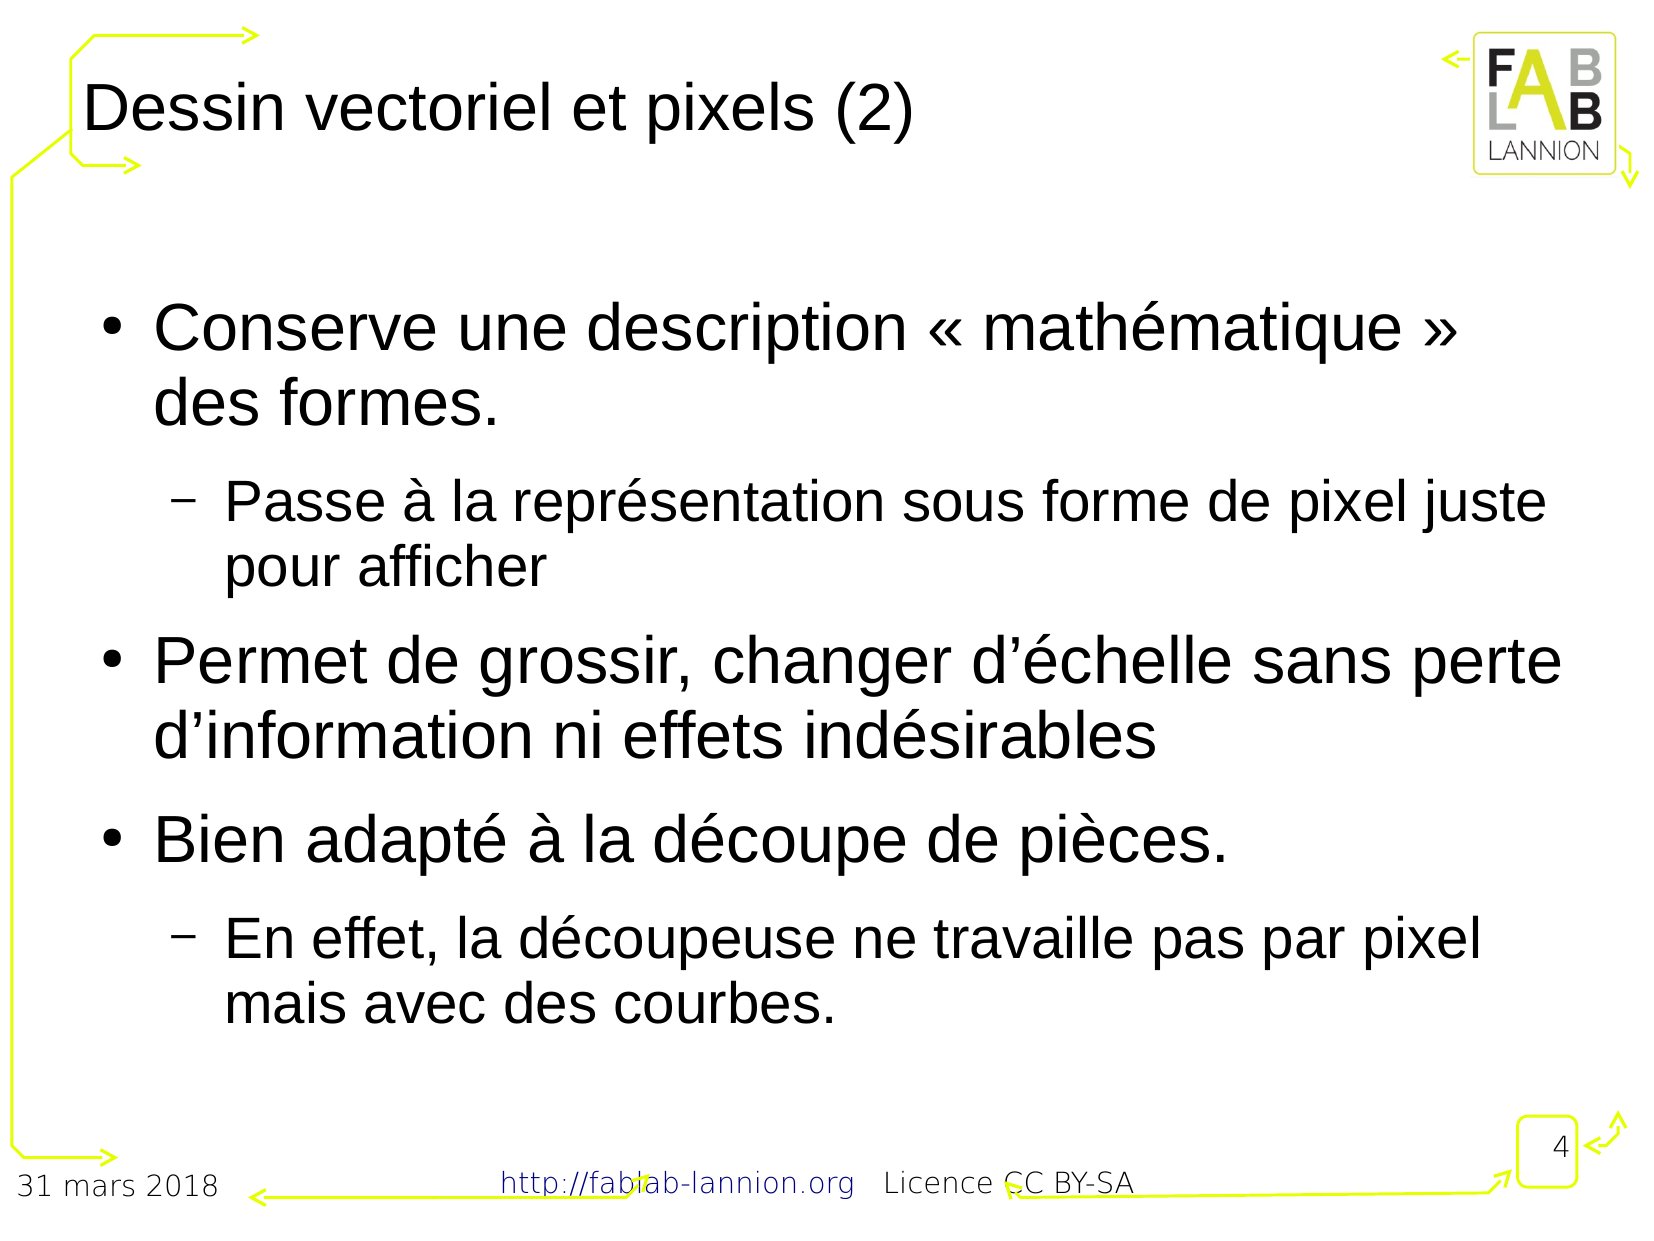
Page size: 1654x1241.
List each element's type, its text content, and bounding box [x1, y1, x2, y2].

title Dessin vectoriel et pixels (2) [82, 49, 1441, 166]
list Conserve une description « mathématique » des formes. Passe à la représentation sous forme de pixel juste pour afficher Permet de grossir, changer d’échelle sans perte d’information ni effets indésirables Bien adapté à la découpe de pièces. En effet, la découpeuse ne travaille pas par pixel mais avec des courbes. [82, 290, 1571, 1087]
picture [1470, 29, 1619, 178]
